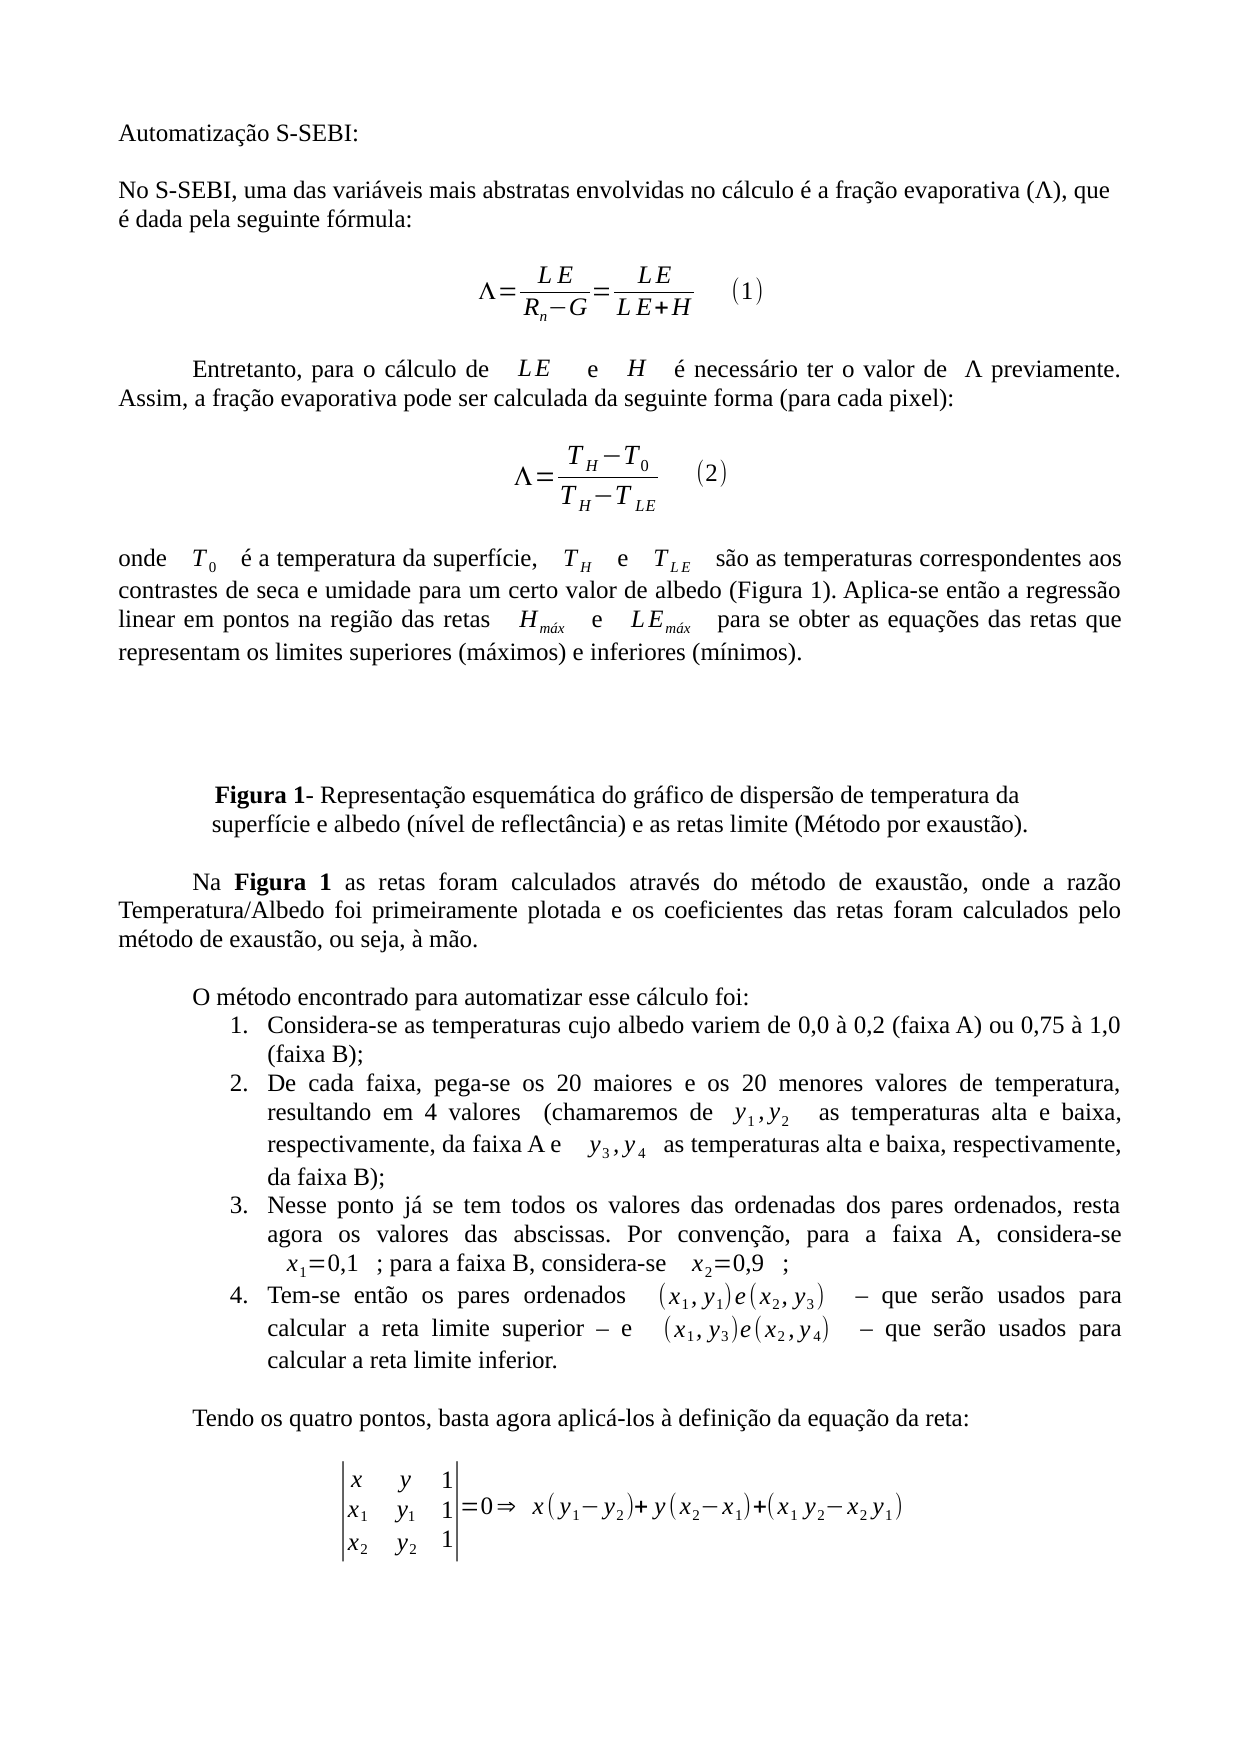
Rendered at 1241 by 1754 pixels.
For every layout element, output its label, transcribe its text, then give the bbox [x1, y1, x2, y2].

list De cada faixa, pega-se os 20 maiores e os 20 menores valores de temperatura, resultando em 4 valores (chamaremos de as temperaturas alta e baixa, respectivamente, da faixa A e as temperaturas alta e baixa, respectivamente, da faixa B); [229, 1068, 1122, 1191]
text O método encontrado para automatizar esse cálculo foi: [118, 982, 1122, 1011]
text No S-SEBI, uma das variáveis mais abstratas envolvidas no cálculo é a fração evaporativa (Λ), que é dada pela seguinte fórmula: [118, 176, 1122, 262]
text Entretanto, para o cálculo de e é necessário ter o valor de Λ previamente. Assim, a fração evaporativa pode ser calculada da seguinte forma (para cada pixel): [118, 354, 1122, 411]
list Nesse ponto já se tem todos os valores das ordenadas dos pares ordenados, resta agora os valores das abscissas. Por convenção, para a faixa A, considera-se ; para a faixa B, considera-se ; [229, 1191, 1122, 1281]
text Automatização S-SEBI: [118, 118, 1122, 147]
list Tem-se então os pares ordenados – que serão usados para calcular a reta limite superior – e – que serão usados para calcular a reta limite inferior. [229, 1281, 1122, 1374]
text Tendo os quatro pontos, basta agora aplicá-los à definição da equação da reta: [118, 1403, 1122, 1432]
text Na Figura 1 as retas foram calculados através do método de exaustão, onde a razão Temperatura/Albedo foi primeiramente plotada e os coeficientes das retas foram calculados pelo método de exaustão, ou seja, à mão. [118, 867, 1122, 953]
text Figura 1- Representação esquemática do gráfico de dispersão de temperatura da [118, 781, 1122, 809]
list Considera-se as temperaturas cujo albedo variem de 0,0 à 0,2 (faixa A) ou 0,75 à 1,0 (faixa B); [229, 1011, 1122, 1068]
text onde é a temperatura da superfície, e são as temperaturas correspondentes aos contrastes de seca e umidade para um certo valor de albedo (Figura 1). Aplica-se então a regressão linear em pontos na região das retas e para se obter as equações das retas que representam os limites superiores (máximos) e inferiores (mínimos). [118, 543, 1122, 666]
text superfície e albedo (nível de reflectância) e as retas limite (Método por exaustão). [118, 809, 1122, 838]
